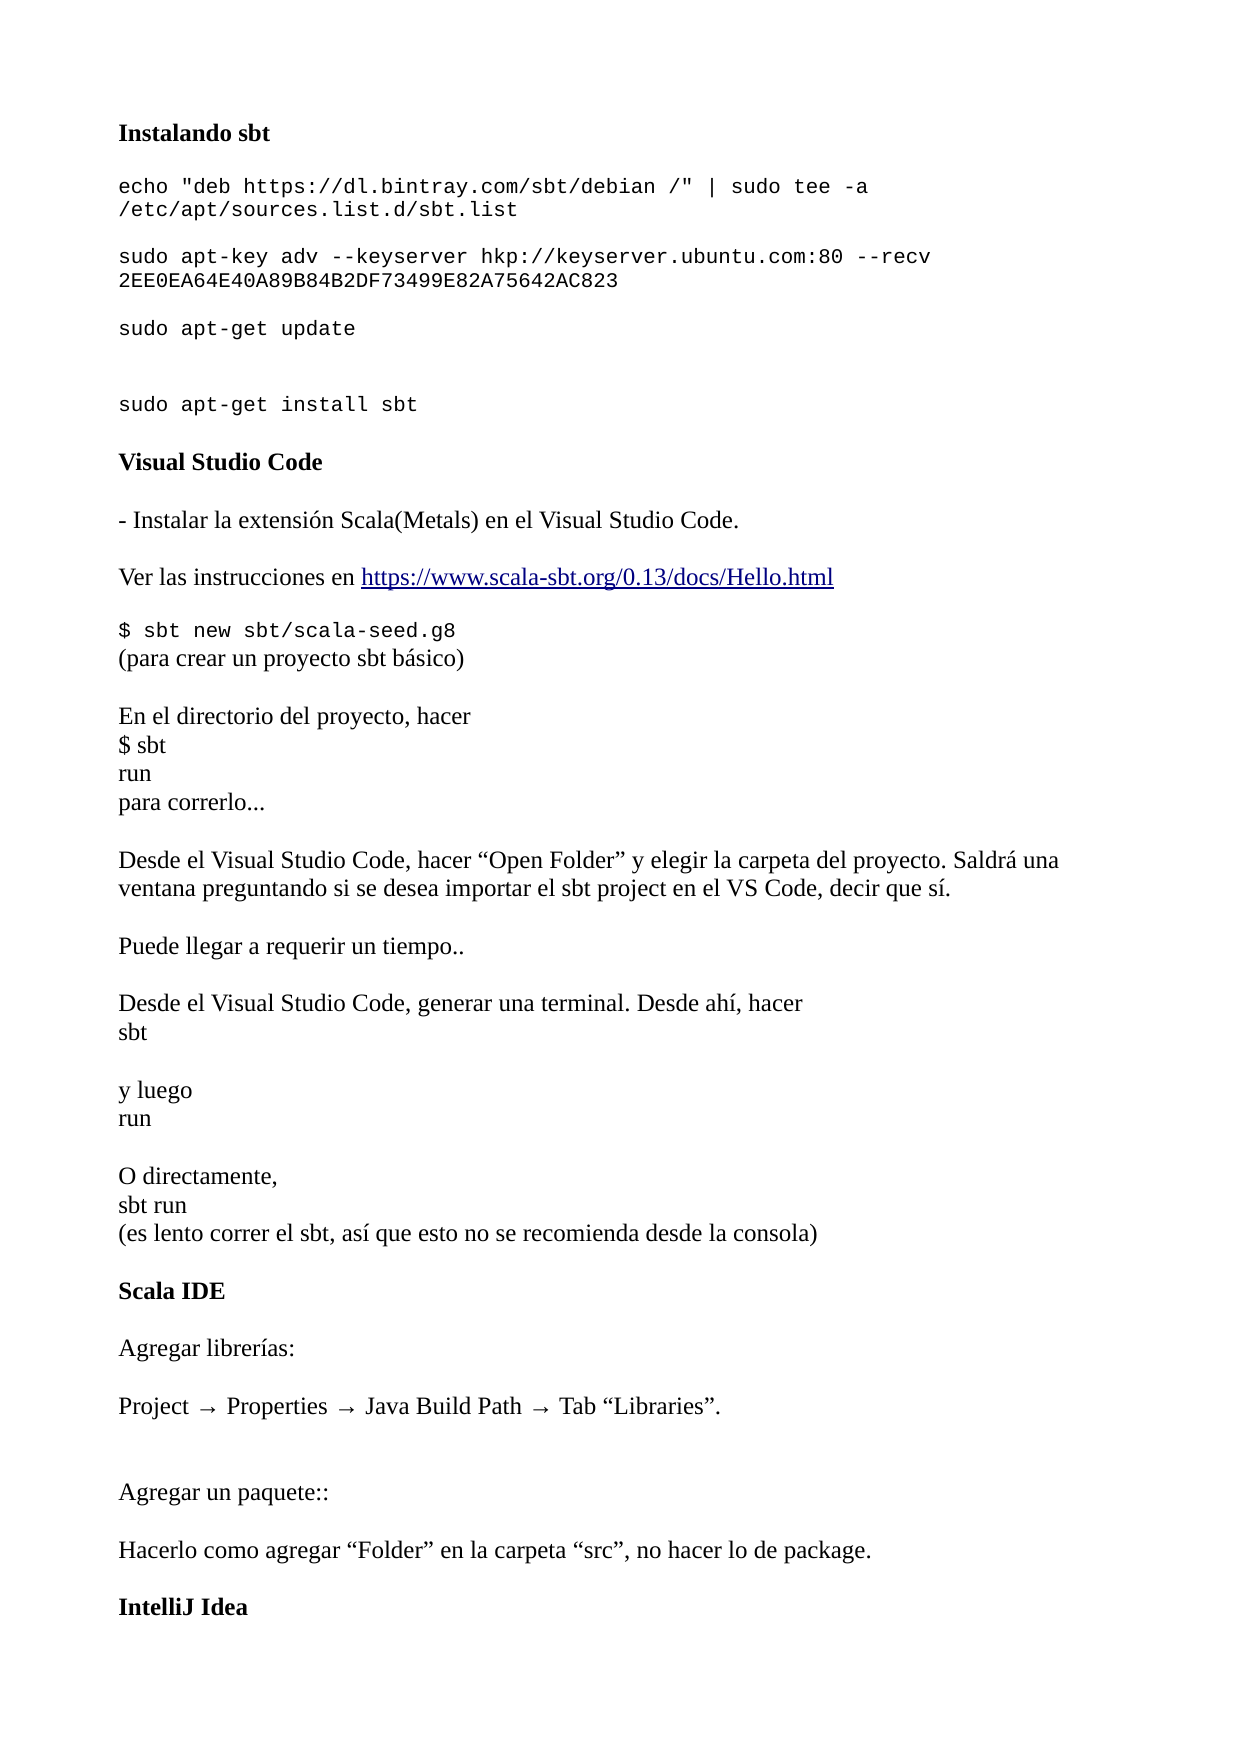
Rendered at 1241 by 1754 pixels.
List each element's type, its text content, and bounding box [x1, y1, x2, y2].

text run [118, 758, 1122, 787]
text Visual Studio Code [118, 447, 1122, 476]
text Desde el Visual Studio Code, generar una terminal. Desde ahí, hacer [118, 988, 1122, 1017]
text Scala IDE [118, 1276, 1122, 1305]
text (es lento correr el sbt, así que esto no se recomienda desde la consola) [118, 1218, 1122, 1247]
text sudo apt-get update [118, 317, 1122, 341]
text y luego [118, 1075, 1122, 1103]
text En el directorio del proyecto, hacer [118, 701, 1122, 730]
text Puede llegar a requerir un tiempo.. [118, 931, 1122, 960]
text O directamente, [118, 1161, 1122, 1190]
text Instalando sbt [118, 118, 1122, 147]
text IntelliJ Idea [118, 1592, 1122, 1621]
text $ sbt new sbt/scala-seed.g8 [118, 620, 1122, 643]
text sbt run [118, 1190, 1122, 1218]
text Agregar librerías: [118, 1333, 1122, 1362]
text Agregar un paquete:: [118, 1477, 1122, 1506]
text Hacerlo como agregar “Folder” en la carpeta “src”, no hacer lo de package. [118, 1535, 1122, 1563]
text Desde el Visual Studio Code, hacer “Open Folder” y elegir la carpeta del proyecto. Saldrá una ventana preguntando si se desea importar el sbt project en el VS Code, decir que sí. [118, 845, 1122, 902]
text Ver las instrucciones en https://www.scala-sbt.org/0.13/docs/Hello.html [118, 562, 1122, 591]
text $ sbt [118, 730, 1122, 758]
text sbt [118, 1017, 1122, 1046]
text para correrlo... [118, 787, 1122, 816]
text - Instalar la extensión Scala(Metals) en el Visual Studio Code. [118, 505, 1122, 534]
text sudo apt-get install sbt [118, 394, 1122, 418]
text (para crear un proyecto sbt básico) [118, 643, 1122, 672]
text run [118, 1103, 1122, 1132]
text echo "deb https://dl.bintray.com/sbt/debian /" | sudo tee -a /etc/apt/sources.list.d/sbt.list [118, 176, 1122, 223]
text Project → Properties → Java Build Path → Tab “Libraries”. [118, 1391, 1122, 1420]
text sudo apt-key adv --keyserver hkp://keyserver.ubuntu.com:80 --recv 2EE0EA64E40A89B84B2DF73499E82A75642AC823 [118, 247, 1122, 294]
